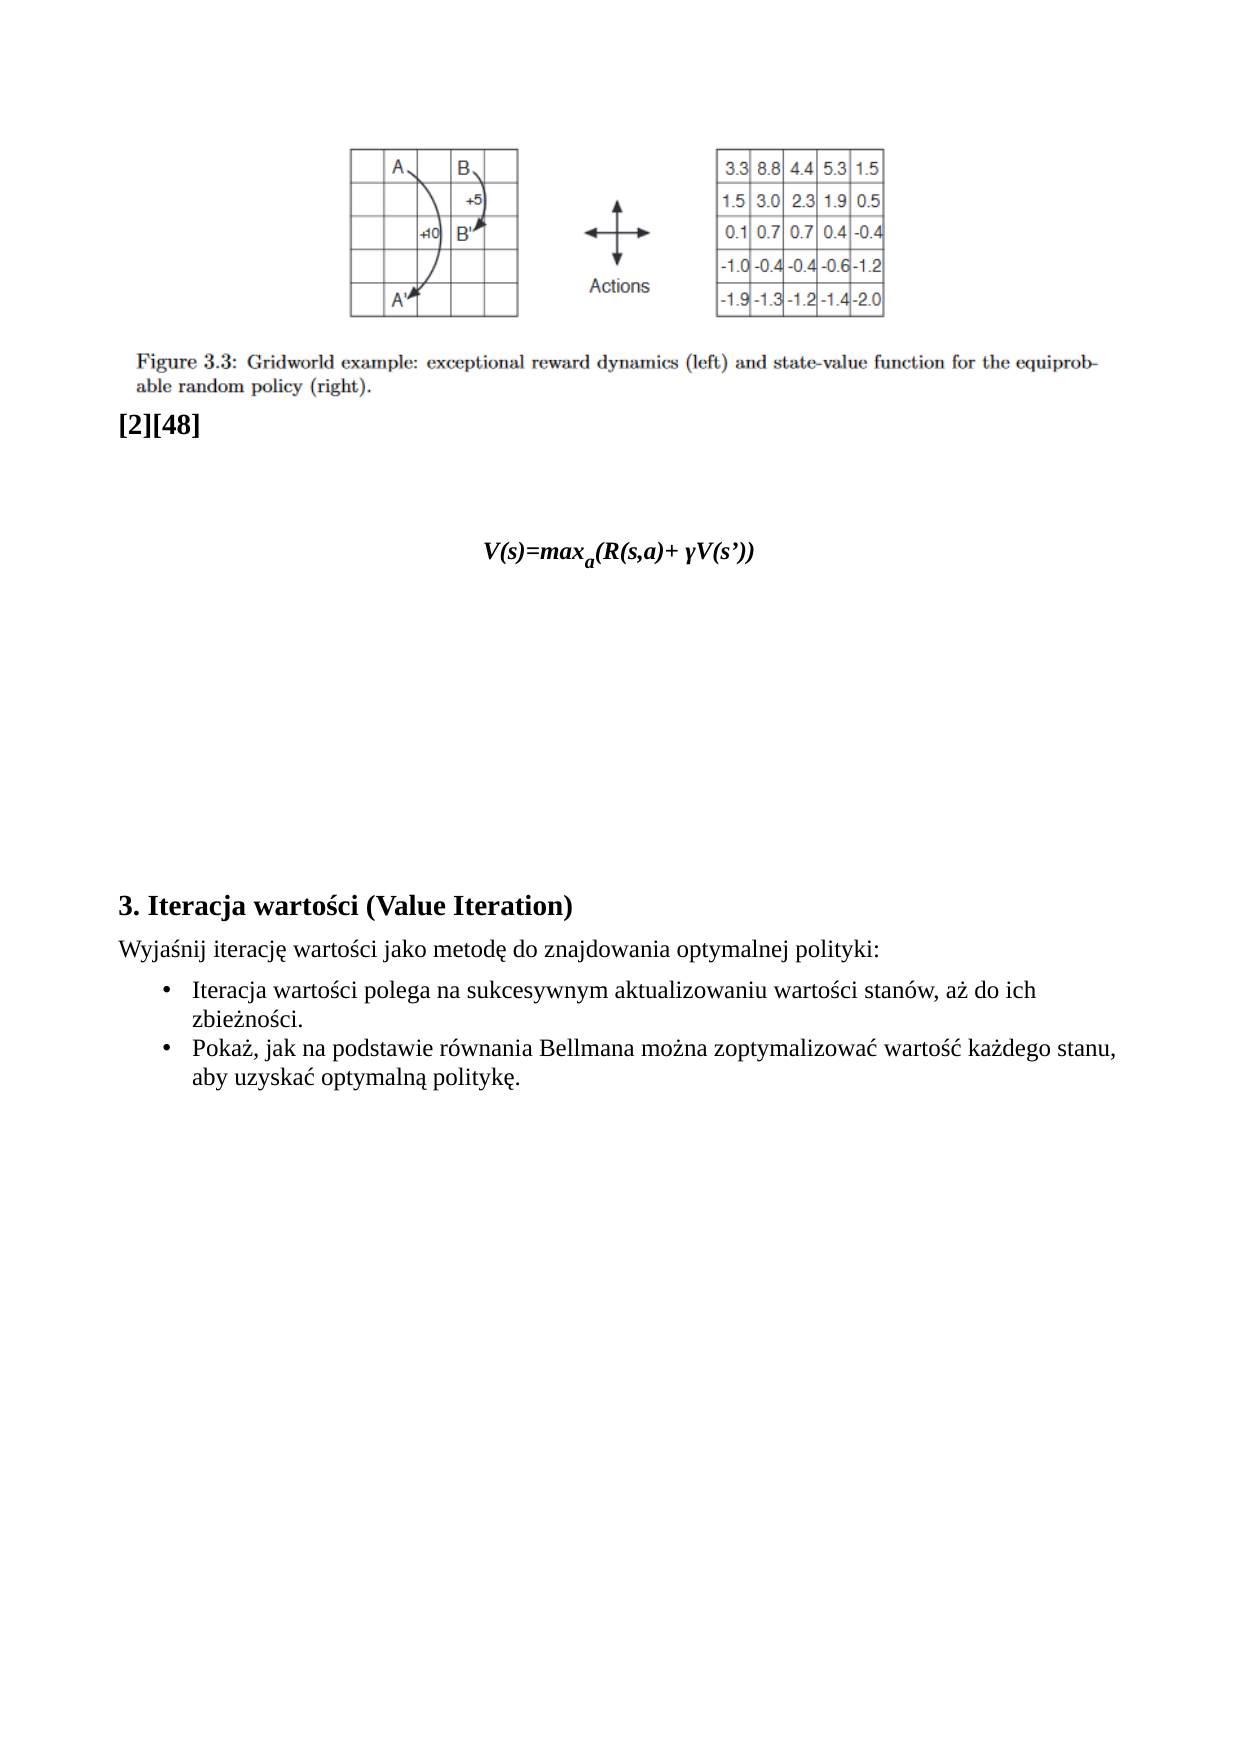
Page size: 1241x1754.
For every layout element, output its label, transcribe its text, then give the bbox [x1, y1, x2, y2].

list Iteracja wartości polega na sukcesywnym aktualizowaniu wartości stanów, aż do ich zbieżności. [162, 975, 1122, 1033]
text Wyjaśnij iterację wartości jako metodę do znajdowania optymalnej polityki: [118, 934, 1122, 963]
subtitle [2][48] [118, 408, 1122, 441]
list Pokaż, jak na podstawie równania Bellmana można zoptymalizować wartość każdego stanu, aby uzyskać optymalną politykę. [162, 1033, 1122, 1090]
picture [118, 118, 1123, 408]
text V(s)=maxa(R(s,a)+ γV(s’)) [118, 536, 1122, 573]
subtitle 3. Iteracja wartości (Value Iteration) [118, 888, 1122, 922]
